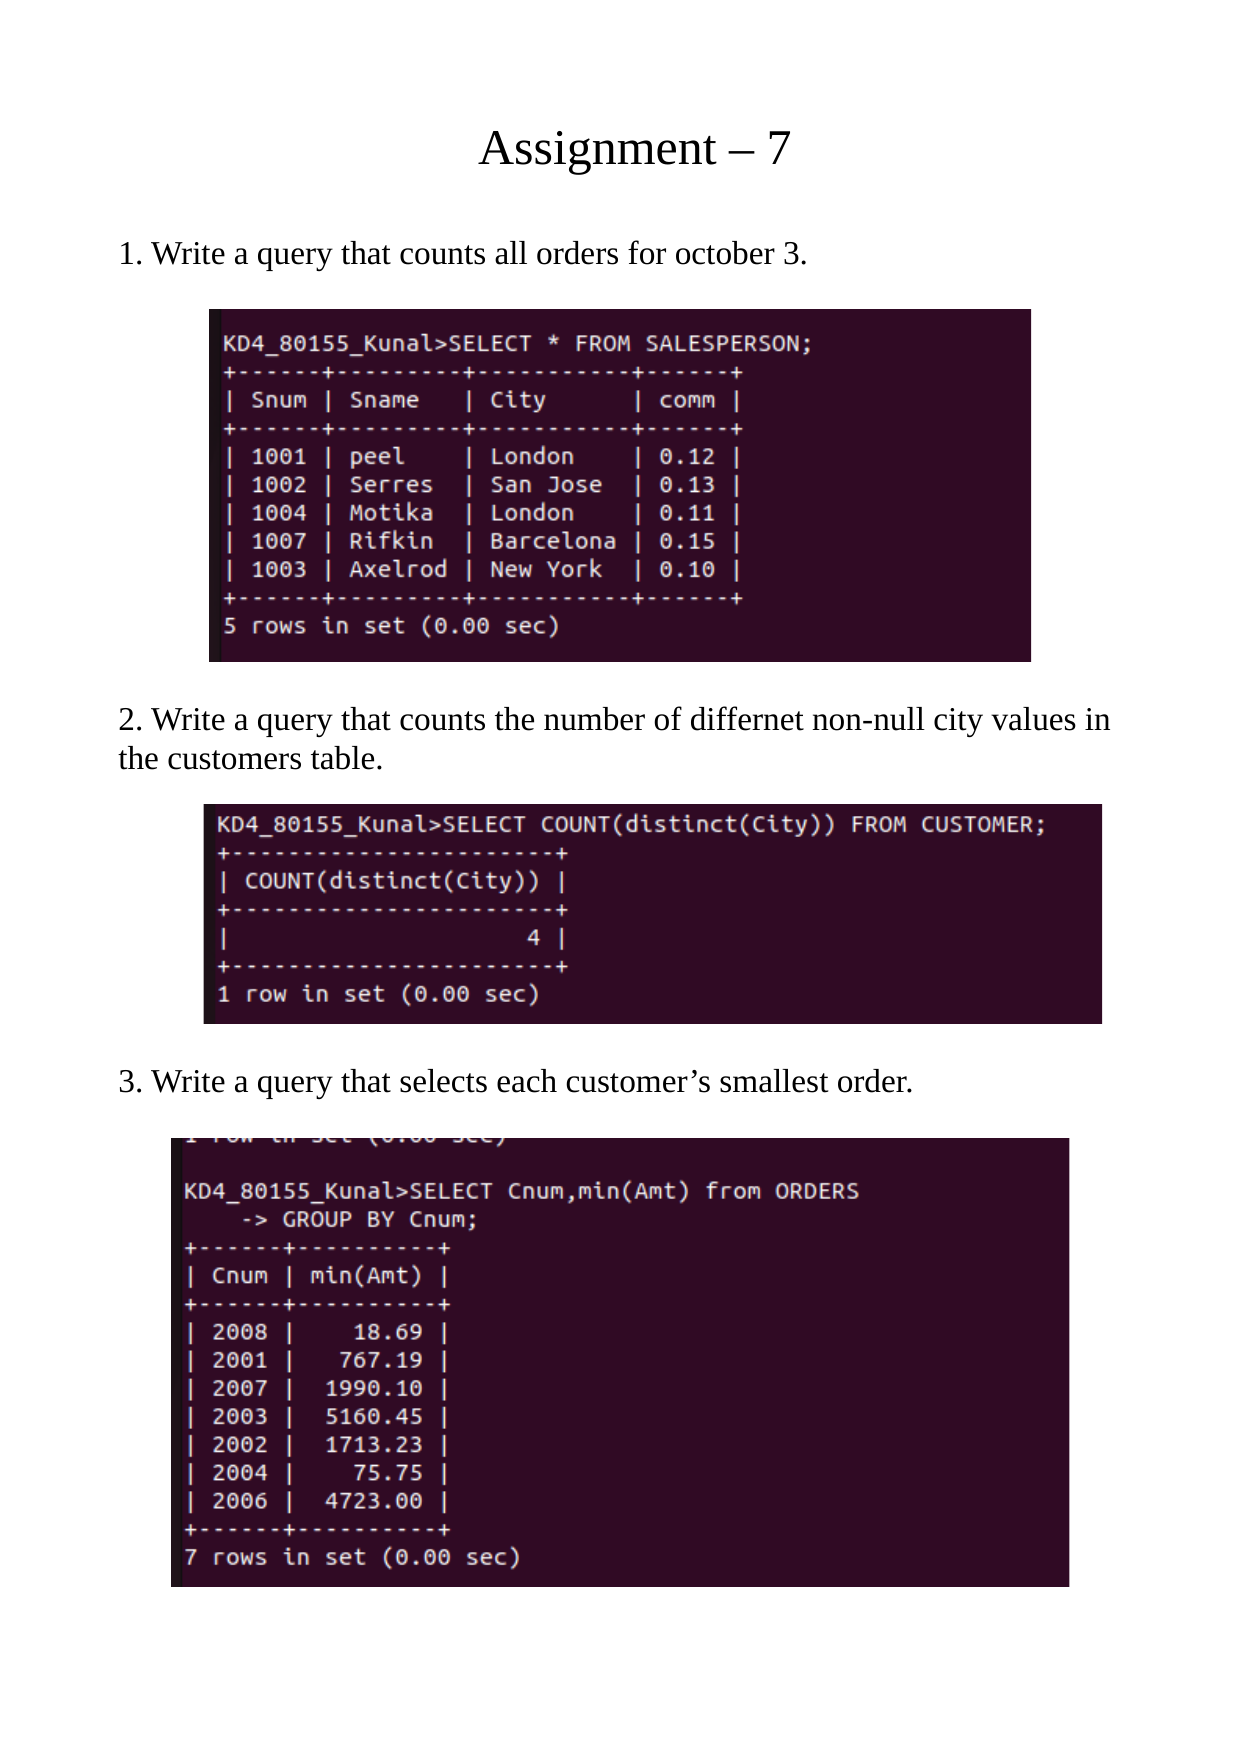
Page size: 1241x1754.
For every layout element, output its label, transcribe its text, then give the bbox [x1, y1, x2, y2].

picture [203, 804, 1103, 1024]
text Assignment – 7 [118, 118, 1122, 176]
picture [209, 309, 1032, 662]
picture [171, 1138, 1070, 1587]
text 1. Write a query that counts all orders for october 3. [118, 233, 1122, 271]
text 3. Write a query that selects each customer’s smallest order. [118, 1061, 1122, 1100]
text 2. Write a query that counts the number of differnet non-null city values in the customers table. [118, 700, 1122, 776]
